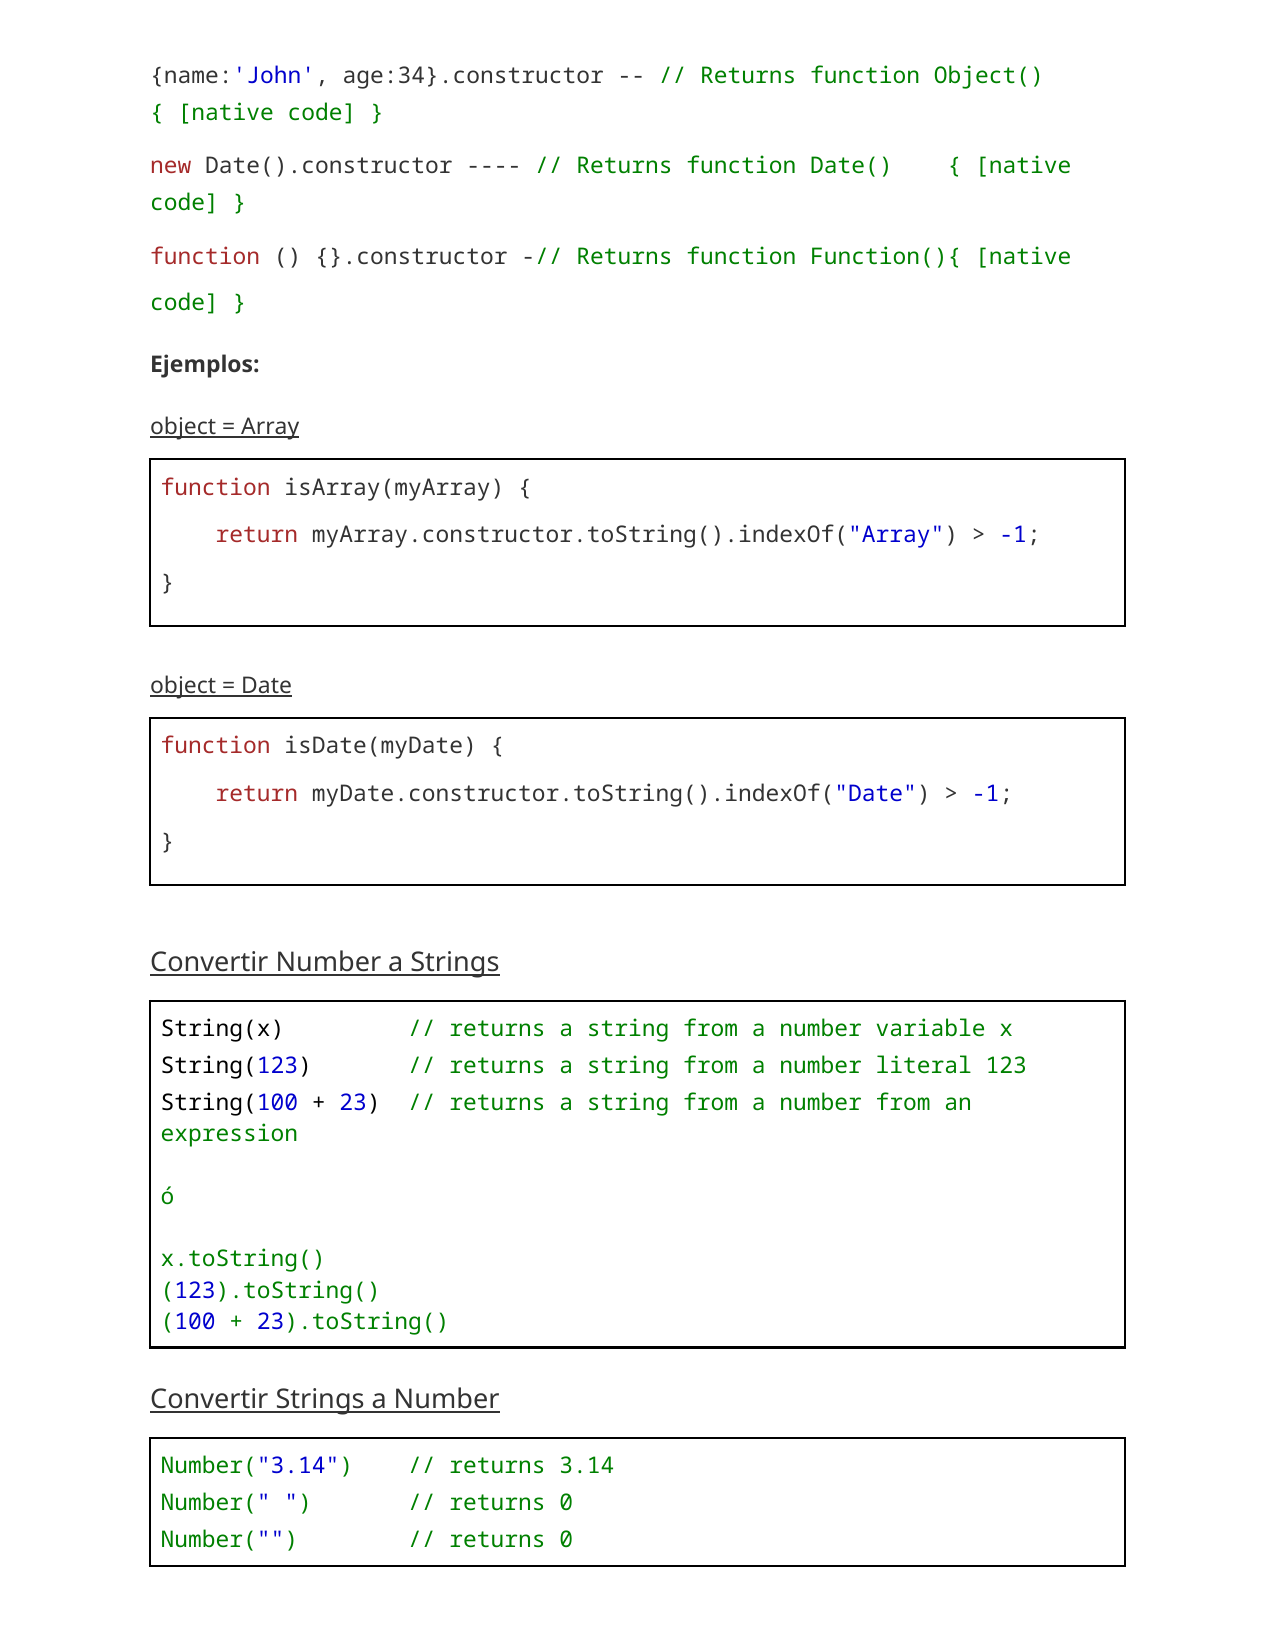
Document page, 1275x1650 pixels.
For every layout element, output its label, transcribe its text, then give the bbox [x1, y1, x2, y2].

table_header function isArray(myArray) { return myArray.constructor.toString().indexOf("Array") > -1; } [151, 460, 1124, 625]
text {name:'John', age:34}.constructor -- // Returns function Object() { [native code] } [150, 59, 1125, 127]
text object = Date [150, 669, 1125, 700]
table_header Number("3.14") // returns 3.14 Number(" ") // returns 0 Number("") // returns 0 [151, 1439, 1124, 1565]
table_header function isDate(myDate) { return myDate.constructor.toString().indexOf("Date") > -1; } [151, 719, 1124, 884]
text Ejemplos: [150, 348, 1125, 379]
text function () {}.constructor -// Returns function Function(){ [native code] } [150, 240, 1125, 317]
table_header String(x) // returns a string from a number variable x String(123) // returns a string from a number literal 123 String(100 + 23) // returns a string from a number from an expression ó x.toString() (123).toString() (100 + 23).toString() [151, 1002, 1124, 1346]
subtitle Convertir Strings a Number [150, 1380, 1125, 1417]
text new Date().constructor ---- // Returns function Date() { [native code] } [150, 149, 1125, 218]
text object = Array [150, 410, 1125, 441]
subtitle Convertir Number a Strings [150, 943, 1125, 979]
